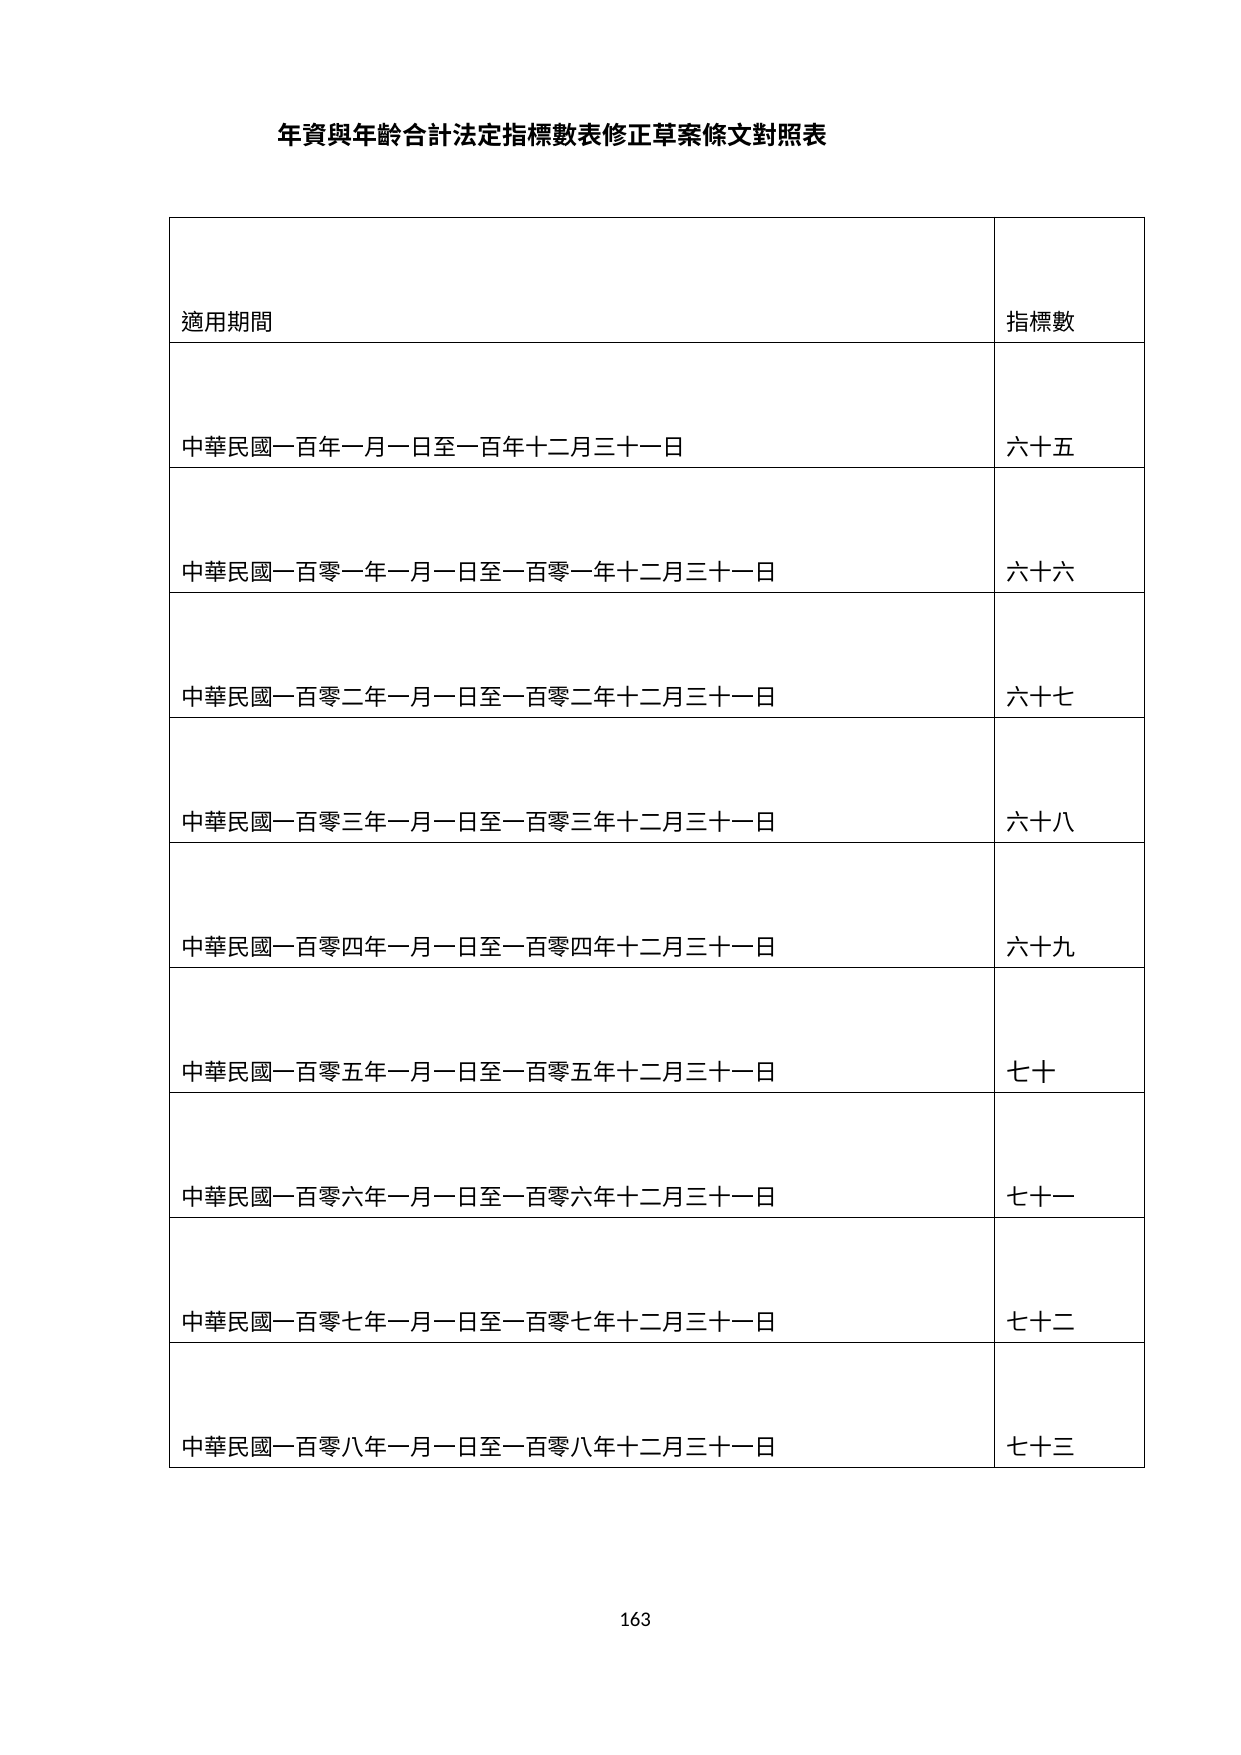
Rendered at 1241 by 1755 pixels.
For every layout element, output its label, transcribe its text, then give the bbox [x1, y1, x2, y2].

table_cell 六十九 [995, 843, 1144, 967]
table_cell 中華民國一百零三年一月一日至一百零三年十二月三十一日 [170, 718, 994, 842]
table_header 指標數 [995, 218, 1144, 342]
table_cell 中華民國一百年一月一日至一百年十二月三十一日 [170, 343, 994, 467]
table_cell 中華民國一百零八年一月一日至一百零八年十二月三十一日 [170, 1343, 994, 1467]
table_cell 中華民國一百零二年一月一日至一百零二年十二月三十一日 [170, 593, 994, 717]
table_cell 中華民國一百零七年一月一日至一百零七年十二月三十一日 [170, 1218, 994, 1342]
table_cell 七十一 [995, 1093, 1144, 1217]
table_cell 六十八 [995, 718, 1144, 842]
table_cell 七十 [995, 968, 1144, 1092]
table_cell 六十六 [995, 468, 1144, 592]
table_cell 中華民國一百零四年一月一日至一百零四年十二月三十一日 [170, 843, 994, 967]
table_header 適用期間 [170, 218, 994, 342]
table_cell 中華民國一百零五年一月一日至一百零五年十二月三十一日 [170, 968, 994, 1092]
text 年資與年齡合計法定指標數表修正草案條文對照表 [177, 92, 1093, 154]
table_cell 中華民國一百零六年一月一日至一百零六年十二月三十一日 [170, 1093, 994, 1217]
table_cell 七十三 [995, 1343, 1144, 1467]
table_cell 六十五 [995, 343, 1144, 467]
table_cell 七十二 [995, 1218, 1144, 1342]
table_cell 六十七 [995, 593, 1144, 717]
table_cell 中華民國一百零一年一月一日至一百零一年十二月三十一日 [170, 468, 994, 592]
